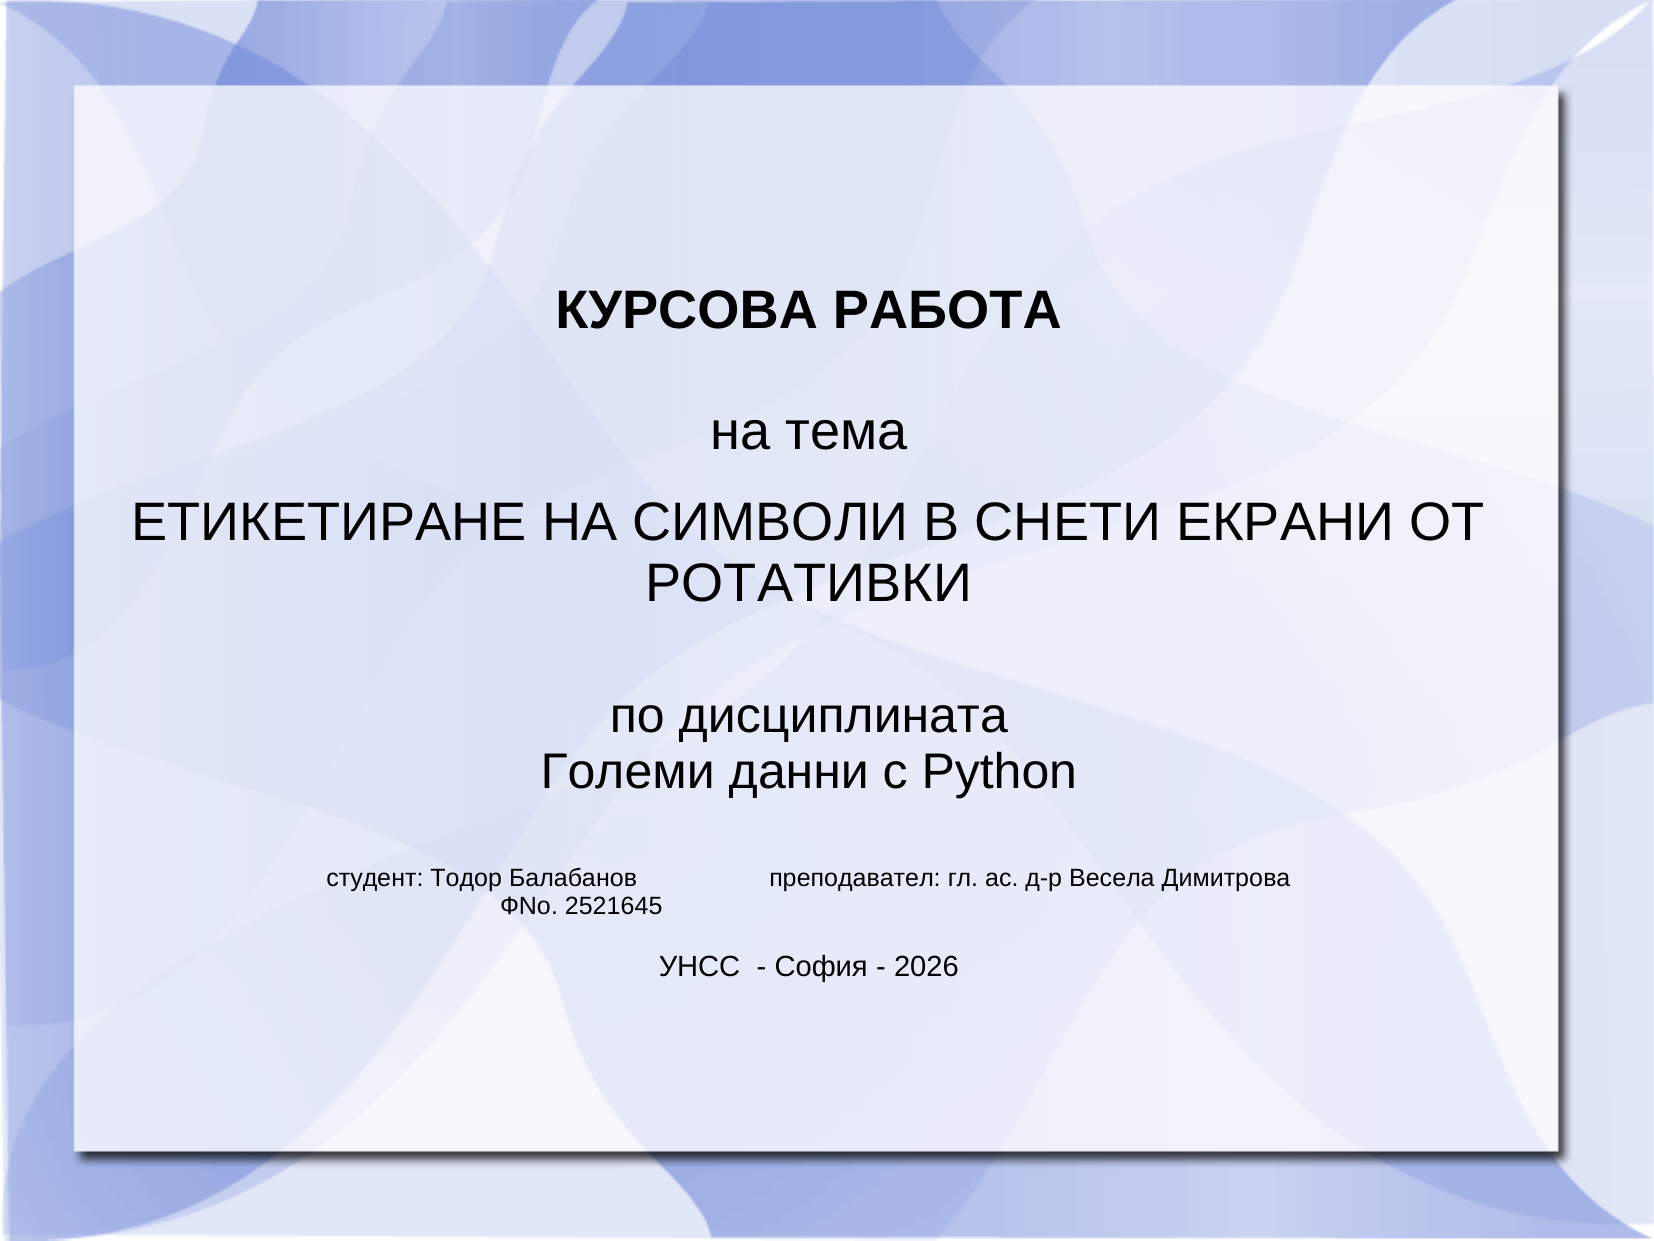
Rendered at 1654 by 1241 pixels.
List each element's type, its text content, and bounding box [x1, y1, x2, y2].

subtitle КУРСОВА РАБОТА на тема ЕТИКЕТИРАНЕ НА СИМВОЛИ В СНЕТИ ЕКРАНИ ОТ РОТАТИВКИ по дисциплината Големи данни с Python студент: Тодор Балабанов преподавател: гл. ас. д-р Весела Димитрова ФNo. 2521645 УНСС - София - 2026 [82, 90, 1536, 1051]
picture [0, 0, 1654, 1241]
